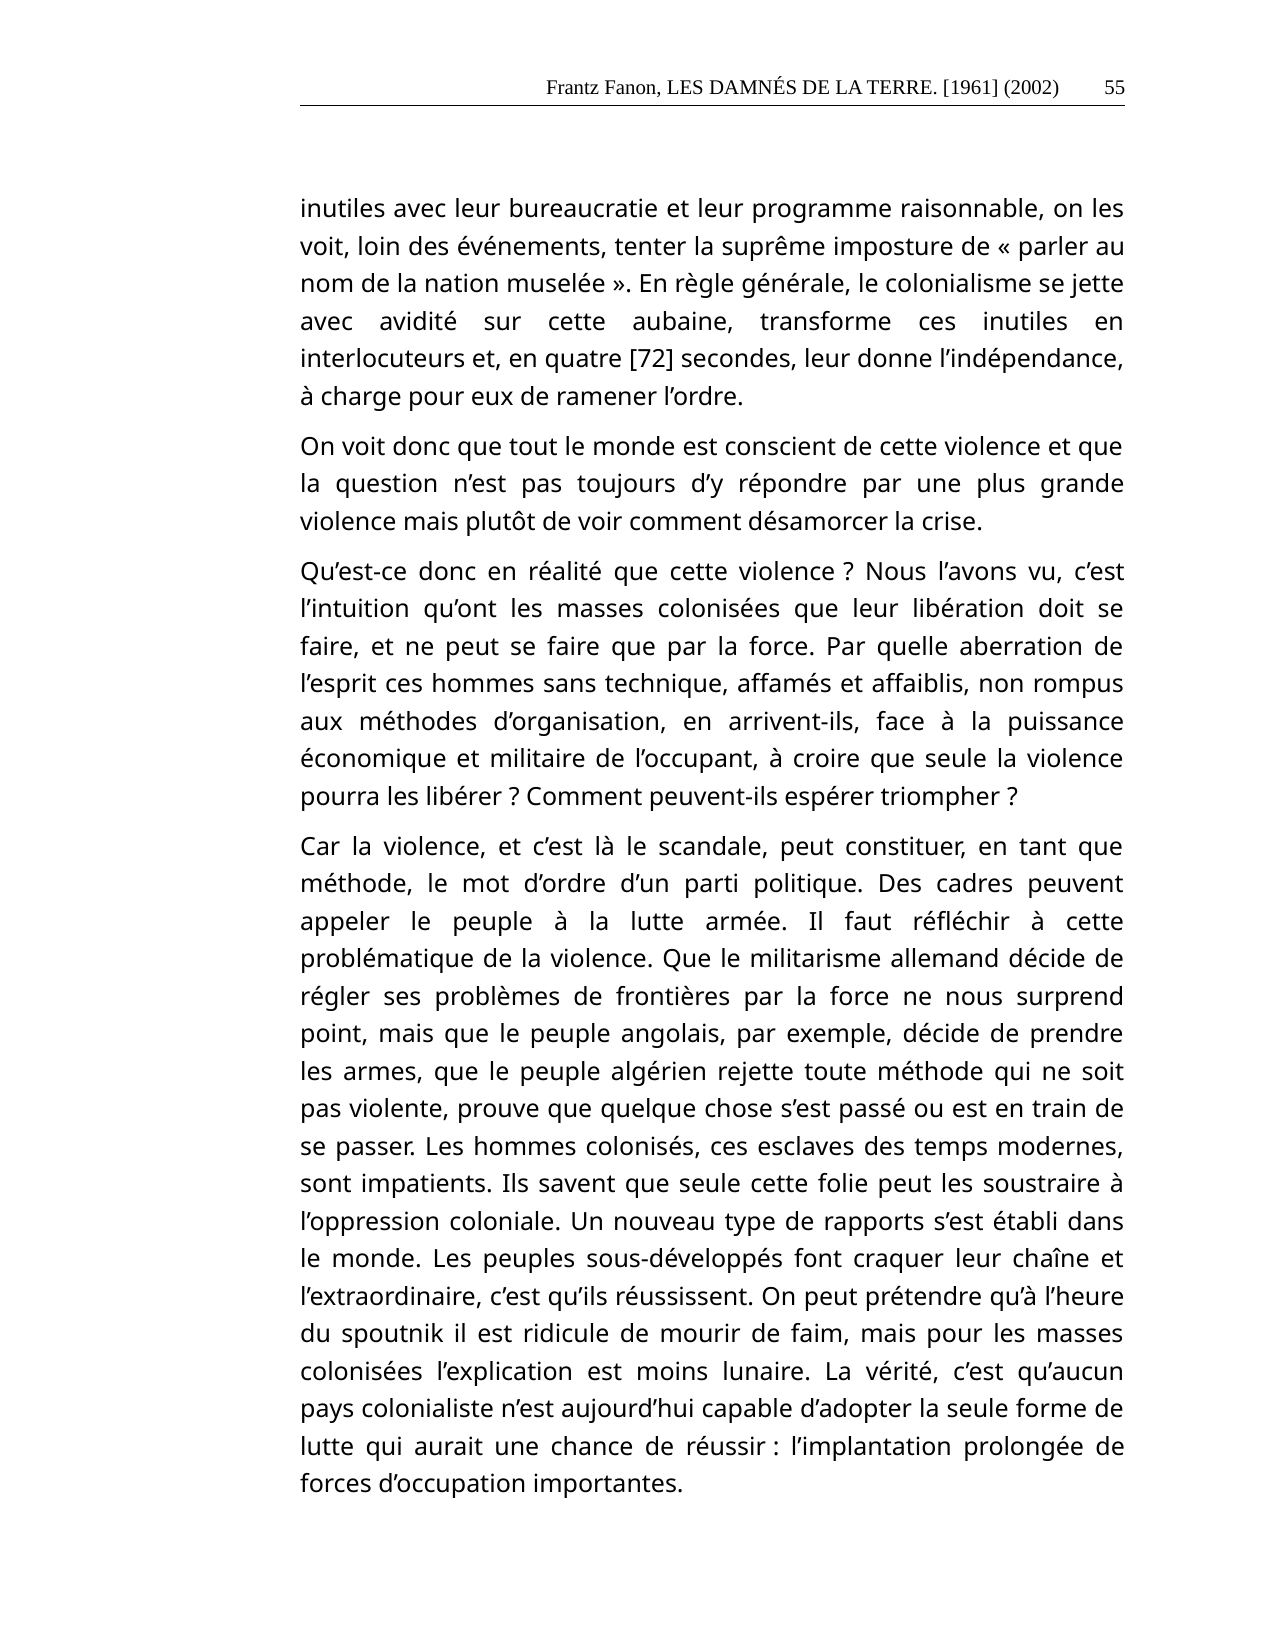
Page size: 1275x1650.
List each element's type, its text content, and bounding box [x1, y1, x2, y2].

text inutiles avec leur bureaucratie et leur programme raisonnable, on les voit, loin des événements, tenter la suprême imposture de « parler au nom de la nation muselée ». En règle générale, le colonialisme se jette avec avidité sur cette aubaine, transforme ces inutiles en interlocuteurs et, en quatre [72] secondes, leur donne l’indépendance, à charge pour eux de ramener l’ordre. [300, 187, 1125, 412]
text On voit donc que tout le monde est conscient de cette violence et que la question n’est pas toujours d’y répondre par une plus grande violence mais plutôt de voir comment désamorcer la crise. [300, 425, 1125, 537]
text Qu’est-ce donc en réalité que cette violence ? Nous l’avons vu, c’est l’intuition qu’ont les masses colonisées que leur libération doit se faire, et ne peut se faire que par la force. Par quelle aberration de l’esprit ces hommes sans technique, affamés et affaiblis, non rompus aux méthodes d’organisation, en arrivent-ils, face à la puissance économique et militaire de l’occupant, à croire que seule la violence pourra les libérer ? Comment peuvent-ils espérer triompher ? [300, 550, 1125, 812]
text Car la violence, et c’est là le scandale, peut constituer, en tant que méthode, le mot d’ordre d’un parti politique. Des cadres peuvent appeler le peuple à la lutte armée. Il faut réfléchir à cette problématique de la violence. Que le militarisme allemand décide de régler ses problèmes de frontières par la force ne nous surprend point, mais que le peuple angolais, par exemple, décide de prendre les armes, que le peuple algérien rejette toute méthode qui ne soit pas violente, prouve que quelque chose s’est passé ou est en train de se passer. Les hommes colonisés, ces esclaves des temps modernes, sont impatients. Ils savent que seule cette folie peut les soustraire à l’oppression coloniale. Un nouveau type de rapports s’est établi dans le monde. Les peuples sous-développés font craquer leur chaîne et l’extraordinaire, c’est qu’ils réussissent. On peut prétendre qu’à l’heure du spoutnik il est ridicule de mourir de faim, mais pour les masses colonisées l’explication est moins lunaire. La vérité, c’est qu’aucun pays colonialiste n’est aujourd’hui capable d’adopter la seule forme de lutte qui aurait une chance de réussir : l’implantation prolongée de forces d’occupation importantes. [300, 825, 1125, 1500]
